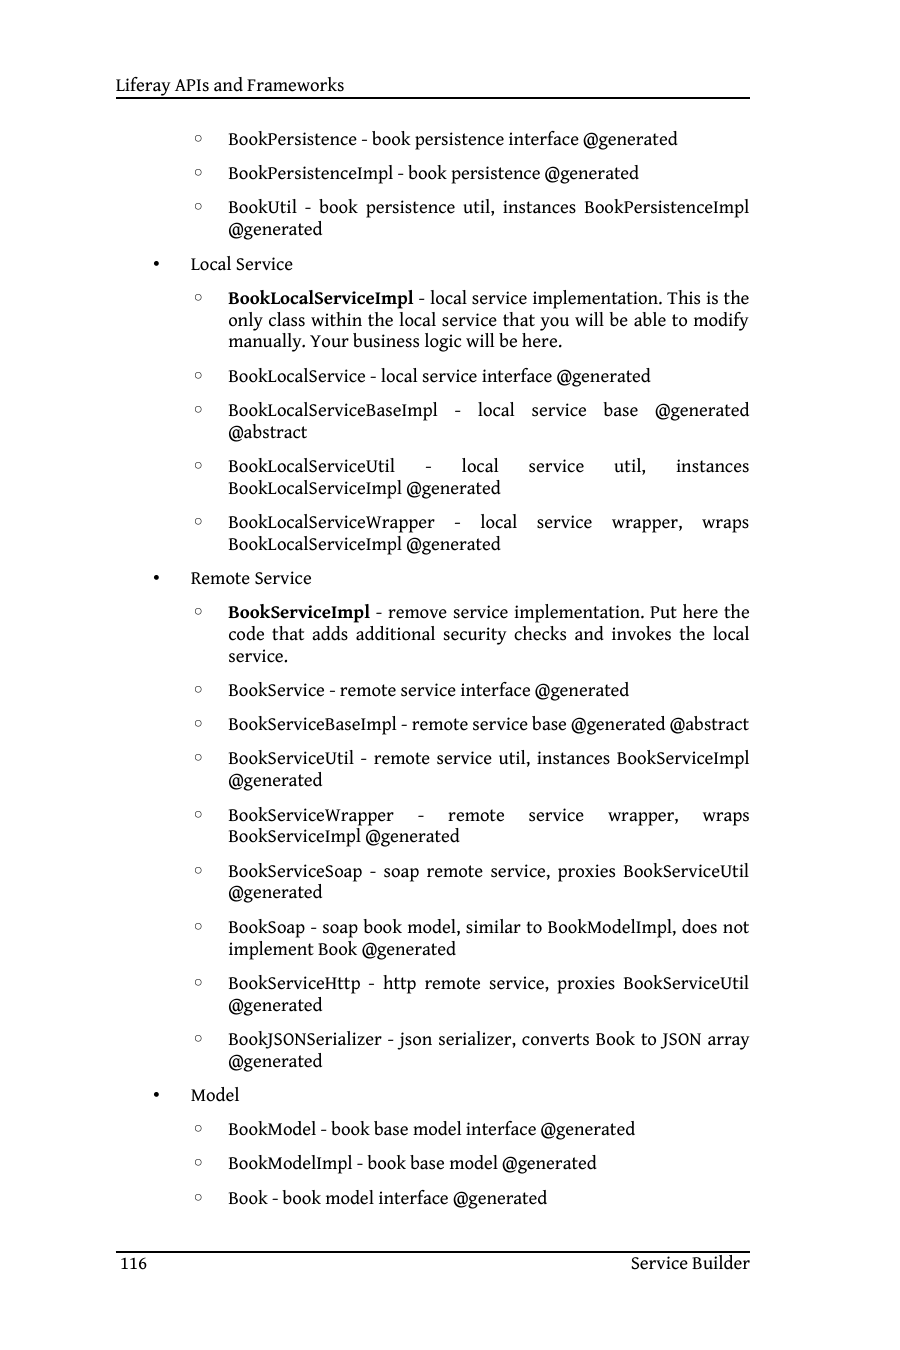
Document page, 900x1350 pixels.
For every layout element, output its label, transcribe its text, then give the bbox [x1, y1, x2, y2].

list Remote Service [153, 568, 750, 590]
list BookUtil - book persistence util, instances BookPersistenceImpl @generated [191, 197, 750, 241]
list BookModelImpl - book base model @generated [191, 1153, 750, 1175]
list BookLocalServiceWrapper - local service wrapper, wraps BookLocalServiceImpl @generated [191, 512, 750, 555]
list BookLocalServiceBaseImpl - local service base @generated @abstract [191, 400, 750, 443]
list BookLocalServiceImpl - local service implementation. This is the only class within the local service that you will be able to modify manually. Your business logic will be here. [191, 288, 750, 353]
list BookServiceWrapper - remote service wrapper, wraps BookServiceImpl @generated [191, 804, 750, 848]
list BookSoap - soap book model, similar to BookModelImpl, does not implement Book @generated [191, 917, 750, 960]
list BookServiceUtil - remote service util, instances BookServiceImpl @generated [191, 748, 750, 792]
list BookServiceSoap - soap remote service, proxies BookServiceUtil @generated [191, 861, 750, 904]
list Book - book model interface @generated [191, 1188, 750, 1209]
list BookLocalServiceUtil - local service util, instances BookLocalServiceImpl @generated [191, 456, 750, 499]
list BookServiceBaseImpl - remote service base @generated @abstract [191, 714, 750, 736]
list BookLocalService - local service interface @generated [191, 366, 750, 387]
list BookService - remote service interface @generated [191, 680, 750, 702]
list Local Service [153, 253, 750, 275]
list BookServiceHttp - http remote service, proxies BookServiceUtil @generated [191, 973, 750, 1016]
list BookServiceImpl - remove service implementation. Put here the code that adds additional security checks and invokes the local service. [191, 602, 750, 667]
list Model [153, 1085, 750, 1107]
list BookJSONSerializer - json serializer, converts Book to JSON array @generated [191, 1029, 750, 1072]
list BookPersistenceImpl - book persistence @generated [191, 163, 750, 185]
list BookPersistence - book persistence interface @generated [191, 129, 750, 151]
list BookModel - book base model interface @generated [191, 1119, 750, 1141]
